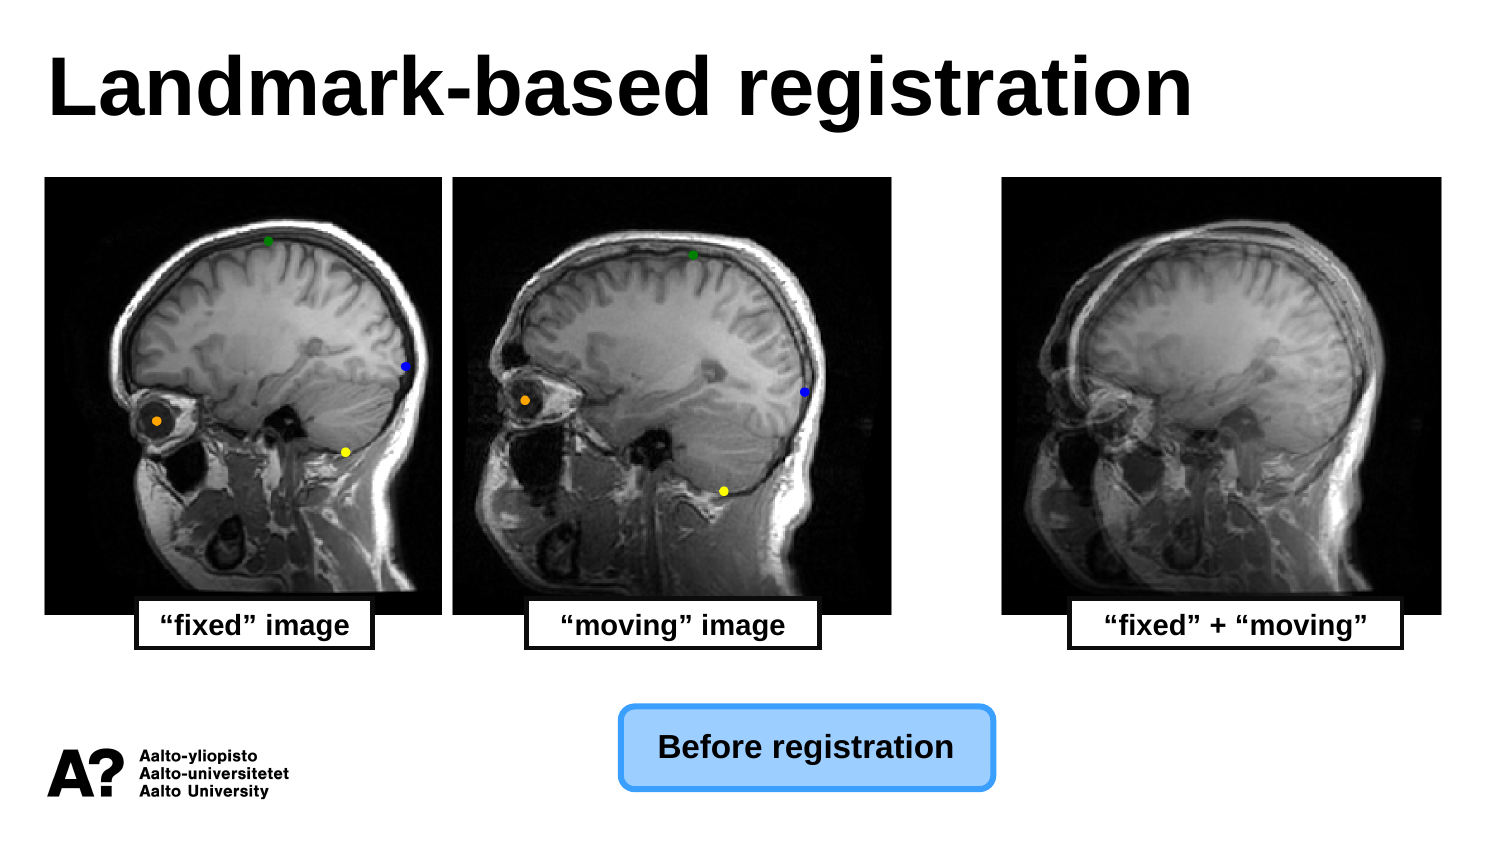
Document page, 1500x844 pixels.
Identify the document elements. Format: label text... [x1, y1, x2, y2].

picture [0, 702, 337, 844]
text_box [620, 706, 994, 790]
text_box Before registration [629, 729, 1004, 782]
text_box “moving” image [526, 598, 820, 649]
picture [991, 167, 1450, 625]
picture [34, 167, 900, 625]
text_box “fixed” image [136, 598, 373, 649]
text_box “fixed” + “moving” [1069, 598, 1402, 649]
list Landmark-based registration [47, 32, 1442, 197]
